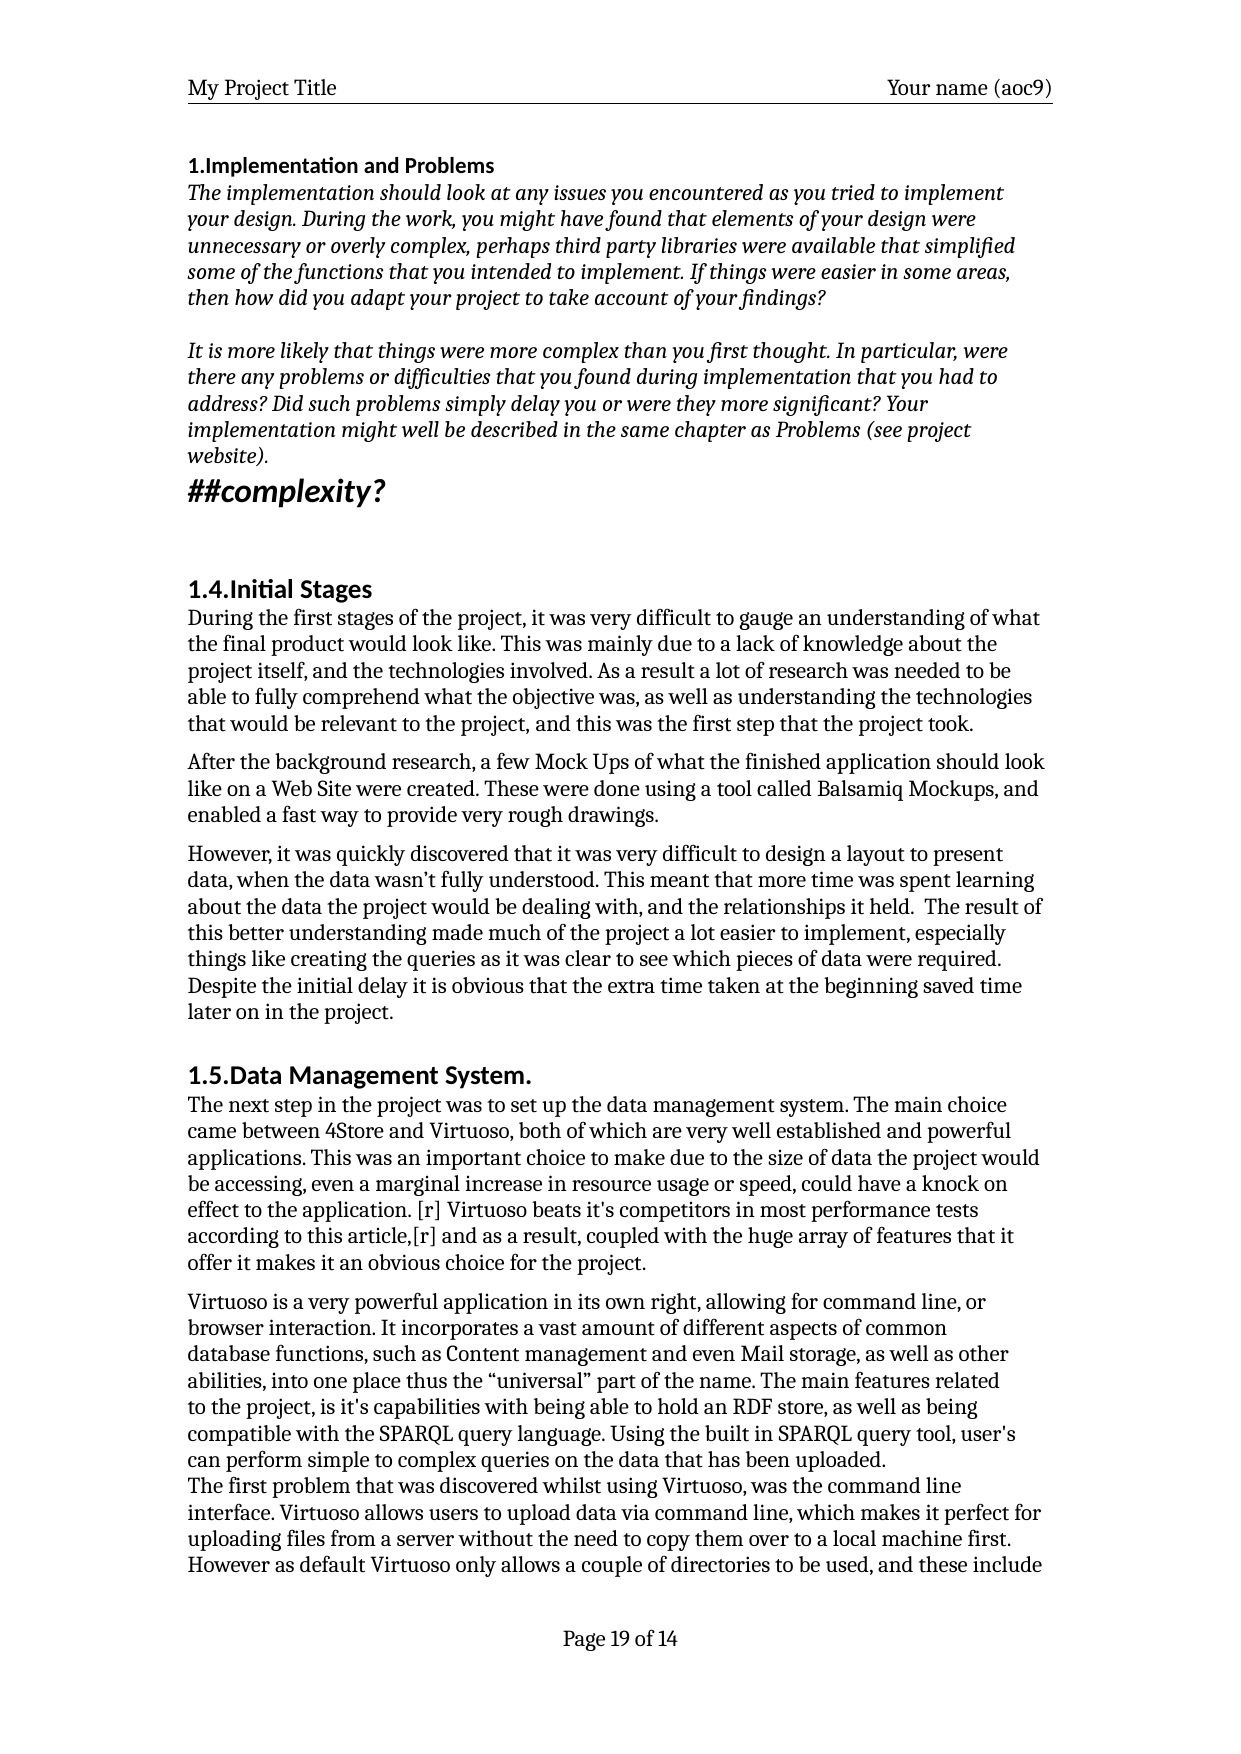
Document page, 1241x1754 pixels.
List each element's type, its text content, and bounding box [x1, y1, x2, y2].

text During the first stages of the project, it was very difficult to gauge an understanding of what the final product would look like. This was mainly due to a lack of knowledge about the project itself, and the technologies involved. As a result a lot of research was needed to be able to fully comprehend what the objective was, as well as understanding the technologies that would be relevant to the project, and this was the first step that the project took. [187, 605, 1053, 737]
text browser interaction. It incorporates a vast amount of different aspects of common [187, 1315, 1053, 1341]
text ##complexity? [187, 469, 1053, 510]
text However, it was quickly discovered that it was very difficult to design a layout to present data, when the data wasn’t fully understood. This meant that more time was spent learning about the data the project would be dealing with, and the relationships it held. The result of this better understanding made much of the project a lot easier to implement, especially things like creating the queries as it was clear to see which pieces of data were required. Despite the initial delay it is obvious that the extra time taken at the beginning saved time later on in the project. [187, 841, 1053, 1025]
text abilities, into one place thus the “universal” part of the name. The main features related [187, 1368, 1053, 1394]
text compatible with the SPARQL query language. Using the built in SPARQL query tool, user's can perform simple to complex queries on the data that has been uploaded. [187, 1420, 1053, 1473]
subtitle Data Management System. [187, 1058, 1053, 1092]
text The first problem that was discovered whilst using Virtuoso, was the command line interface. Virtuoso allows users to upload data via command line, which makes it perfect for uploading files from a server without the need to copy them over to a local machine first. However as default Virtuoso only allows a couple of directories to be used, and these include [187, 1473, 1053, 1578]
subtitle Implementation and Problems [187, 152, 1053, 180]
text database functions, such as Content management and even Mail storage, as well as other [187, 1341, 1053, 1368]
text It is more likely that things were more complex than you first thought. In particular, were there any problems or difficulties that you found during implementation that you had to address? Did such problems simply delay you or were they more significant? Your implementation might well be described in the same chapter as Problems (see project website). [187, 338, 1053, 469]
text to the project, is it's capabilities with being able to hold an RDF store, as well as being [187, 1394, 1053, 1420]
text The next step in the project was to set up the data management system. The main choice came between 4Store and Virtuoso, both of which are very well established and powerful applications. This was an important choice to make due to the size of data the project would be accessing, even a marginal increase in resource usage or speed, could have a knock on effect to the application. [r] Virtuoso beats it's competitors in most performance tests according to this article,[r] and as a result, coupled with the huge array of features that it offer it makes it an obvious choice for the project. [187, 1092, 1053, 1276]
text After the background research, a few Mock Ups of what the finished application should look like on a Web Site were created. These were done using a tool called Balsamiq Mockups, and enabled a fast way to provide very rough drawings. [187, 749, 1053, 828]
text The implementation should look at any issues you encountered as you tried to implement your design. During the work, you might have found that elements of your design were unnecessary or overly complex, perhaps third party libraries were available that simplified some of the functions that you intended to implement. If things were easier in some areas, then how did you adapt your project to take account of your findings? [187, 180, 1053, 311]
text Virtuoso is a very powerful application in its own right, allowing for command line, or [187, 1288, 1053, 1315]
subtitle Initial Stages [187, 572, 1053, 605]
